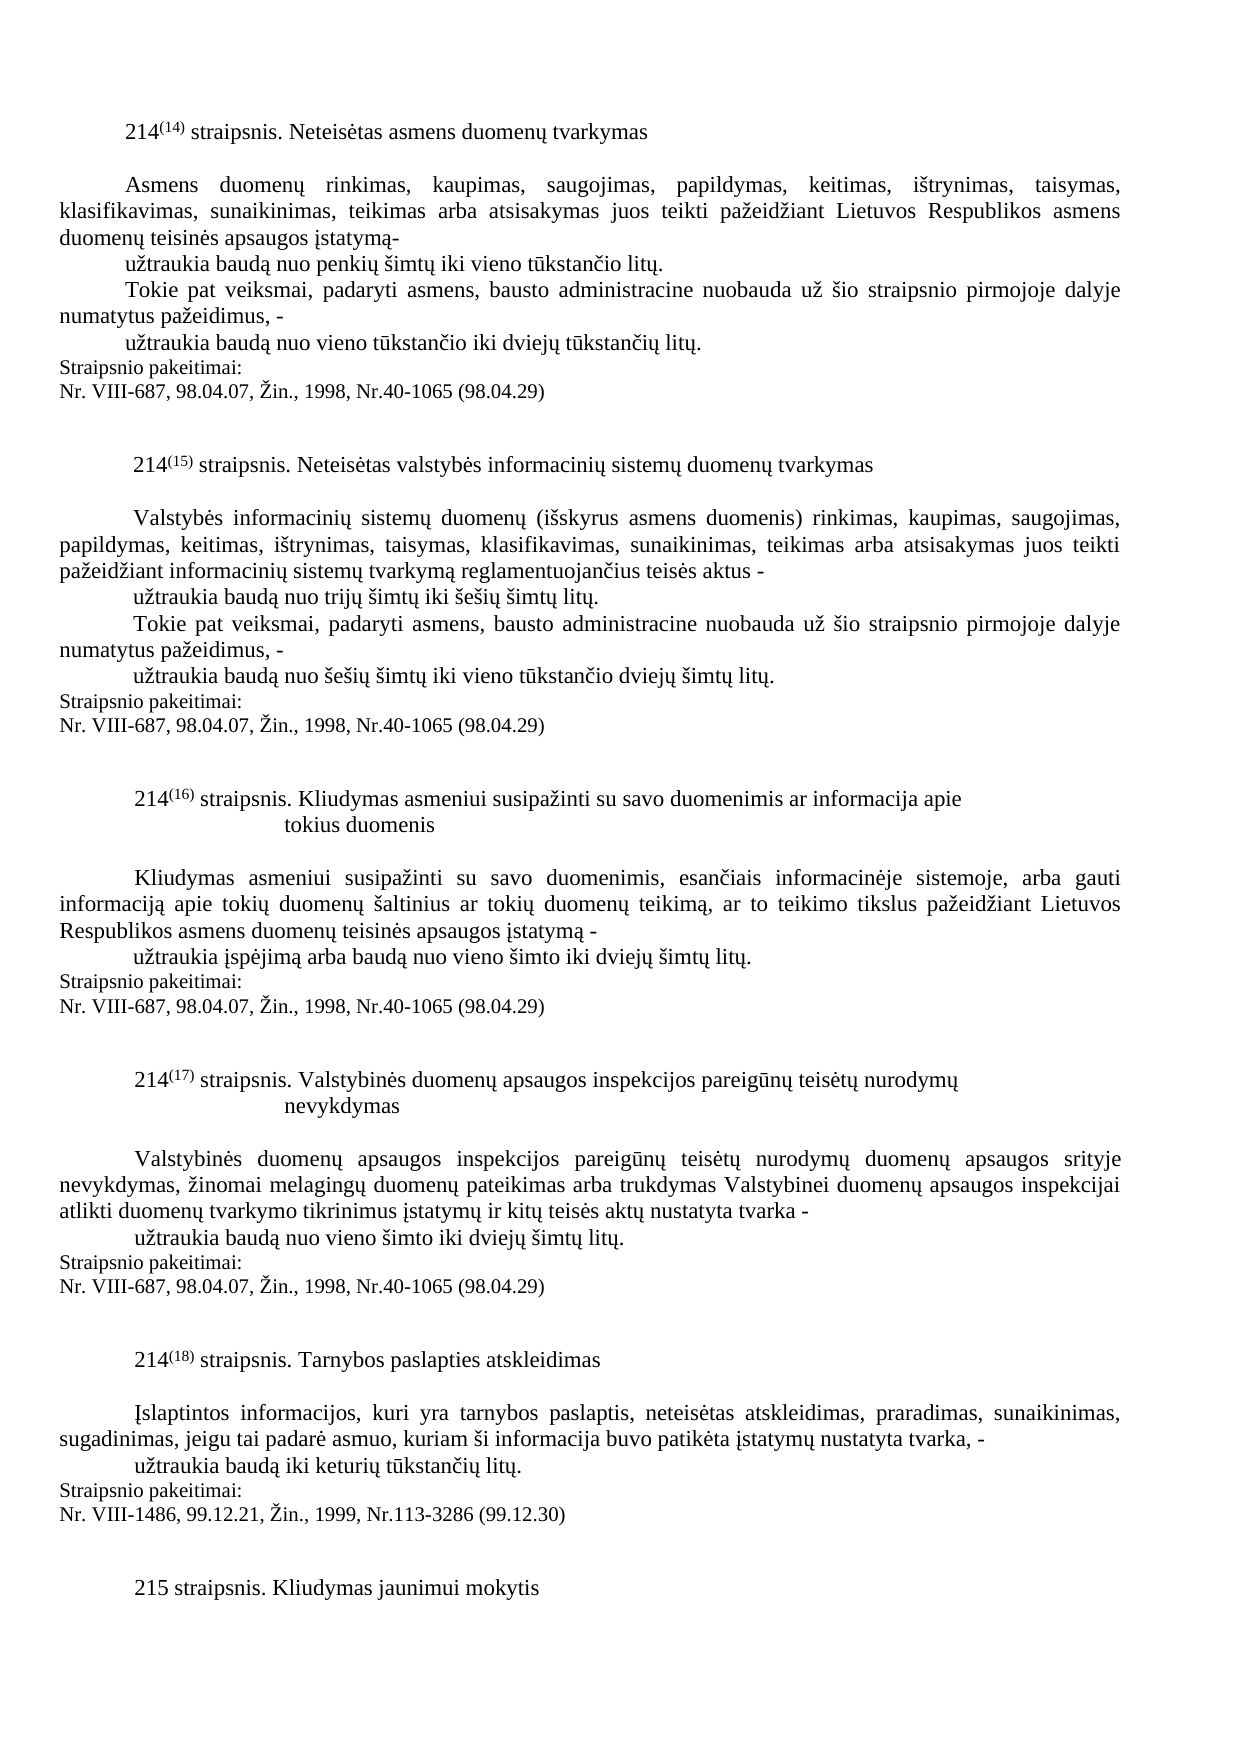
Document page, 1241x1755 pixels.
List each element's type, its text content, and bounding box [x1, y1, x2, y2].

text užtraukia baudą nuo trijų šimtų iki šešių šimtų litų. [59, 583, 1122, 610]
text Tokie pat veiksmai, padaryti asmens, bausto administracine nuobauda už šio straipsnio pirmojoje dalyje numatytus pažeidimus, - [59, 610, 1122, 662]
text 215 straipsnis. Kliudymas jaunimui mokytis [59, 1574, 1122, 1601]
text Straipsnio pakeitimai: [59, 1250, 1122, 1274]
text Straipsnio pakeitimai: [59, 1478, 1122, 1502]
text Nr. VIII-687, 98.04.07, Žin., 1998, Nr.40-1065 (98.04.29) [59, 1274, 1122, 1298]
text užtraukia baudą nuo penkių šimtų iki vieno tūkstančio litų. [59, 250, 1122, 276]
text Straipsnio pakeitimai: [59, 355, 1122, 379]
text Nr. VIII-687, 98.04.07, Žin., 1998, Nr.40-1065 (98.04.29) [59, 379, 1122, 403]
text 214(15) straipsnis. Neteisėtas valstybės informacinių sistemų duomenų tvarkymas [59, 452, 1122, 478]
text 214(17) straipsnis. Valstybinės duomenų apsaugos inspekcijos pareigūnų teisėtų nurodymų [134, 1066, 1122, 1092]
text užtraukia baudą nuo vieno tūkstančio iki dviejų tūkstančių litų. [59, 329, 1122, 355]
text Straipsnio pakeitimai: [59, 689, 1122, 713]
text Nr. VIII-1486, 99.12.21, Žin., 1999, Nr.113-3286 (99.12.30) [59, 1502, 1122, 1526]
text Valstybinės duomenų apsaugos inspekcijos pareigūnų teisėtų nurodymų duomenų apsaugos srityje nevykdymas, žinomai melagingų duomenų pateikimas arba trukdymas Valstybinei duomenų apsaugos inspekcijai atlikti duomenų tvarkymo tikrinimus įstatymų ir kitų teisės aktų nustatyta tvarka - [59, 1145, 1122, 1224]
text Valstybės informacinių sistemų duomenų (išskyrus asmens duomenis) rinkimas, kaupimas, saugojimas, papildymas, keitimas, ištrynimas, taisymas, klasifikavimas, sunaikinimas, teikimas arba atsisakymas juos teikti pažeidžiant informacinių sistemų tvarkymą reglamentuojančius teisės aktus - [59, 504, 1122, 583]
text užtraukia įspėjimą arba baudą nuo vieno šimto iki dviejų šimtų litų. [59, 943, 1122, 969]
text Tokie pat veiksmai, padaryti asmens, bausto administracine nuobauda už šio straipsnio pirmojoje dalyje numatytus pažeidimus, - [59, 276, 1122, 329]
text Nr. VIII-687, 98.04.07, Žin., 1998, Nr.40-1065 (98.04.29) [59, 713, 1122, 737]
text užtraukia baudą iki keturių tūkstančių litų. [134, 1452, 1122, 1478]
text 214(14) straipsnis. Neteisėtas asmens duomenų tvarkymas [59, 118, 1122, 144]
text Įslaptintos informacijos, kuri yra tarnybos paslaptis, neteisėtas atskleidimas, praradimas, sunaikinimas, sugadinimas, jeigu tai padarė asmuo, kuriam ši informacija buvo patikėta įstatymų nustatyta tvarka, - [59, 1399, 1122, 1452]
text Straipsnio pakeitimai: [59, 969, 1122, 993]
text 214(16) straipsnis. Kliudymas asmeniui susipažinti su savo duomenimis ar informacija apie [134, 785, 1122, 811]
text Asmens duomenų rinkimas, kaupimas, saugojimas, papildymas, keitimas, ištrynimas, taisymas, klasifikavimas, sunaikinimas, teikimas arba atsisakymas juos teikti pažeidžiant Lietuvos Respublikos asmens duomenų teisinės apsaugos įstatymą- [59, 171, 1122, 250]
text Kliudymas asmeniui susipažinti su savo duomenimis, esančiais informacinėje sistemoje, arba gauti informaciją apie tokių duomenų šaltinius ar tokių duomenų teikimą, ar to teikimo tikslus pažeidžiant Lietuvos Respublikos asmens duomenų teisinės apsaugos įstatymą - [59, 864, 1122, 943]
text tokius duomenis [284, 811, 1122, 838]
text 214(18) straipsnis. Tarnybos paslapties atskleidimas [59, 1346, 1122, 1373]
text užtraukia baudą nuo vieno šimto iki dviejų šimtų litų. [59, 1224, 1122, 1250]
text nevykdymas [284, 1092, 1122, 1118]
text Nr. VIII-687, 98.04.07, Žin., 1998, Nr.40-1065 (98.04.29) [59, 993, 1122, 1018]
text užtraukia baudą nuo šešių šimtų iki vieno tūkstančio dviejų šimtų litų. [59, 662, 1122, 689]
